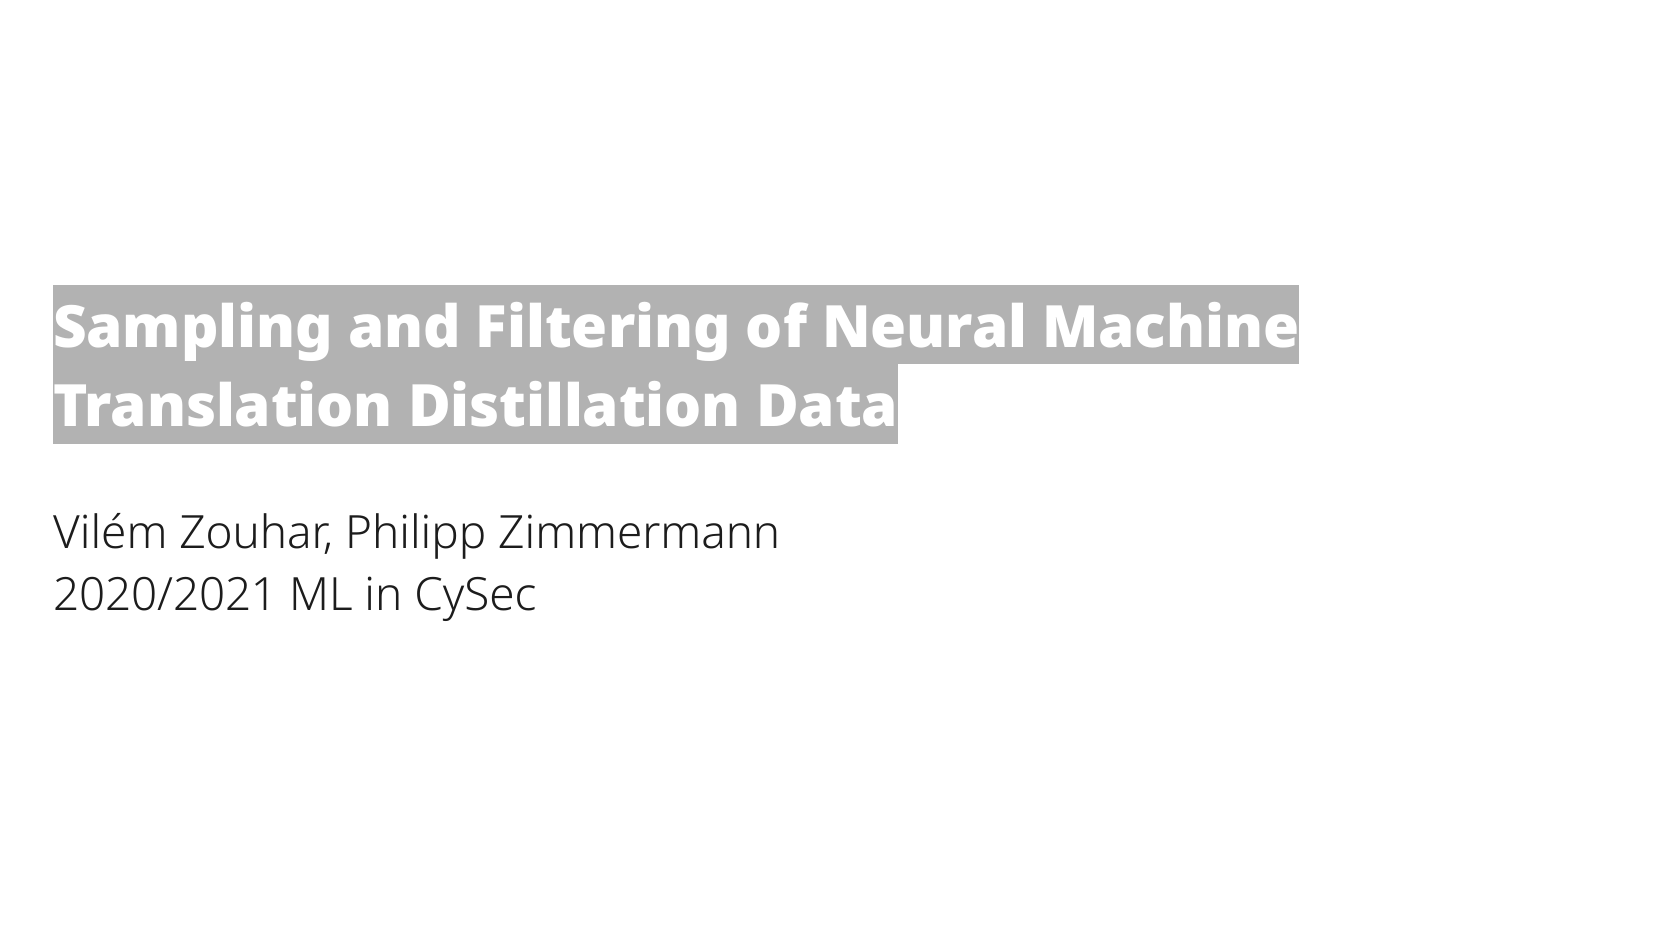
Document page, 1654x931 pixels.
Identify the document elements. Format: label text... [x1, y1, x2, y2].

title Sampling and Filtering of Neural Machine Translation Distillation Data [53, 250, 1589, 444]
subtitle Vilém Zouhar, Philipp Zimmermann 2020/2021 ML in CySec [53, 499, 1560, 810]
